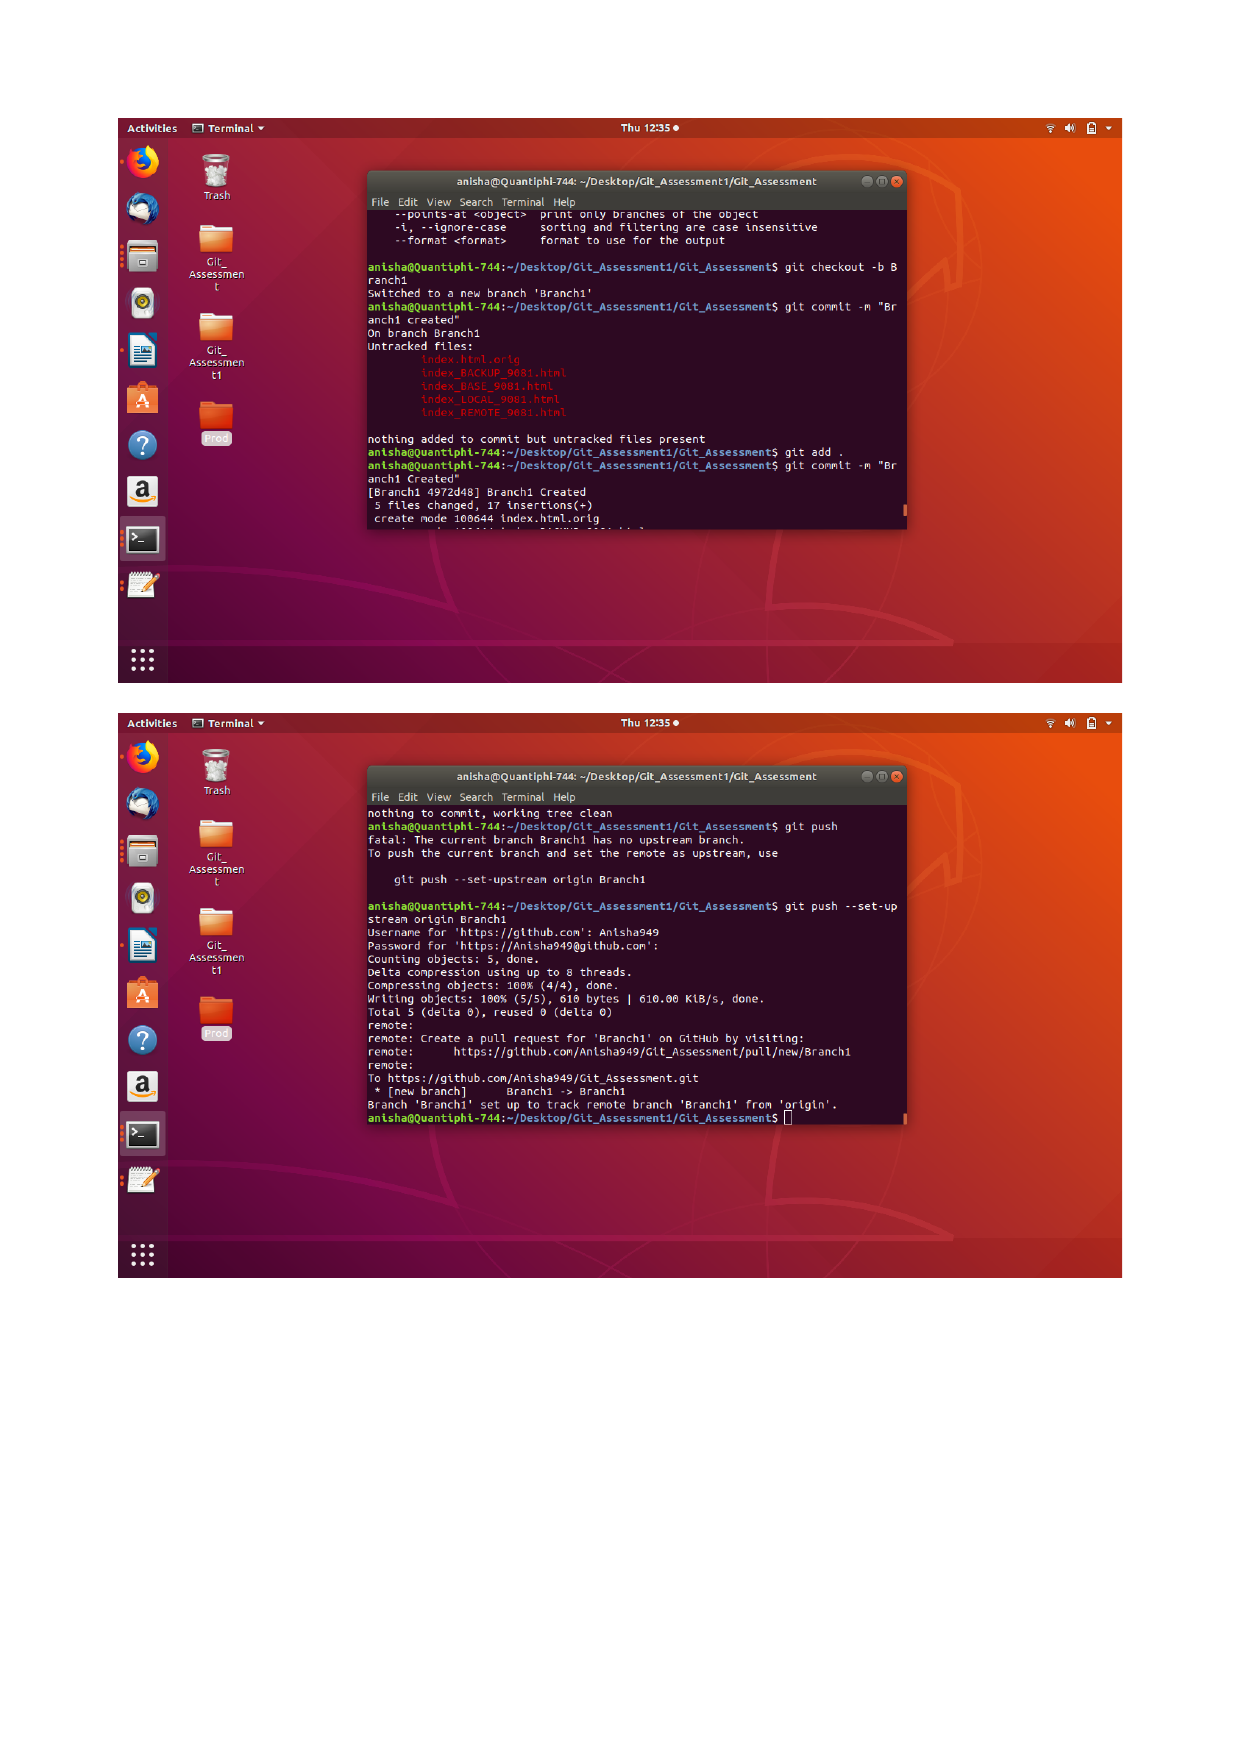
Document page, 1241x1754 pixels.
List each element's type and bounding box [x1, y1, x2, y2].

picture [118, 118, 1123, 683]
picture [118, 713, 1123, 1278]
